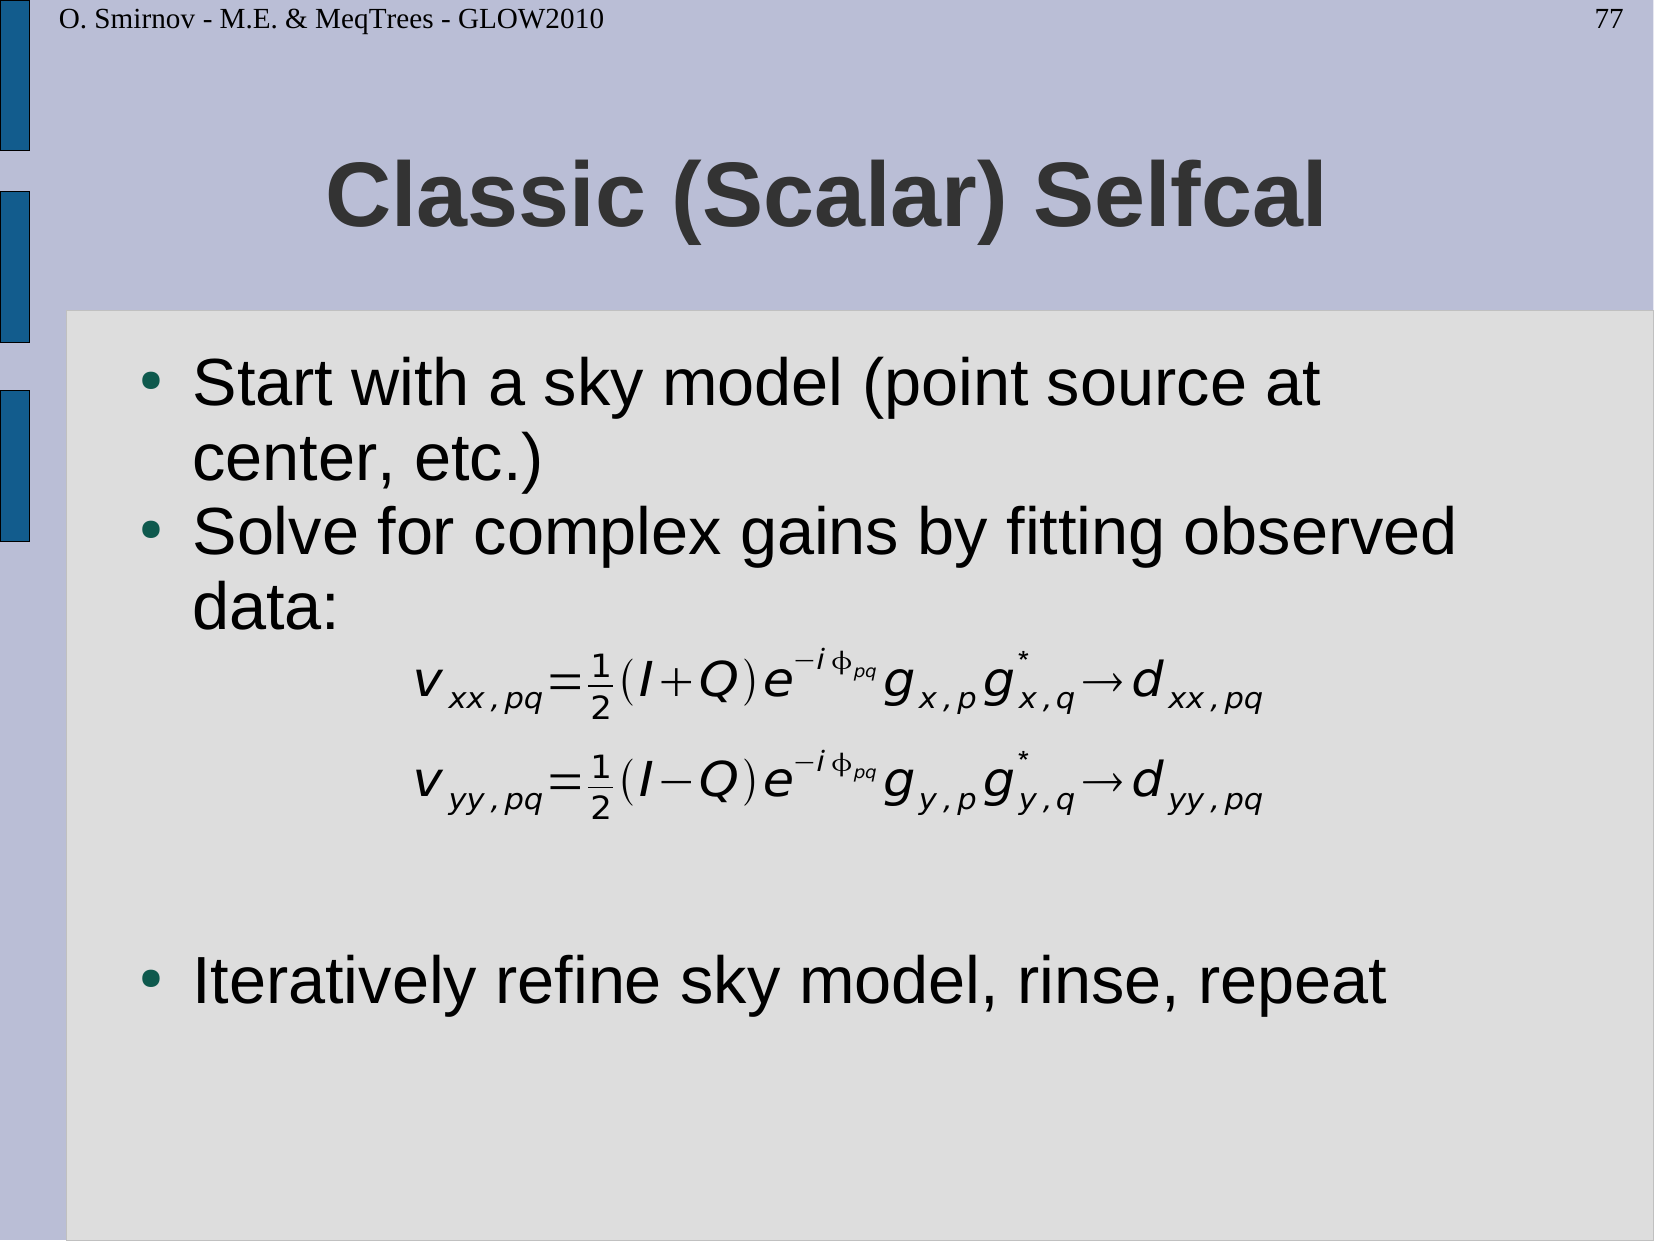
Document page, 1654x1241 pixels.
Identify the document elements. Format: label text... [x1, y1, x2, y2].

title Classic (Scalar) Selfcal [121, 91, 1534, 299]
list Start with a sky model (point source at center, etc.) Solve for complex gains by fitting observed data: Iteratively refine sky model, rinse, repeat [121, 344, 1534, 1112]
chart [406, 628, 1270, 916]
